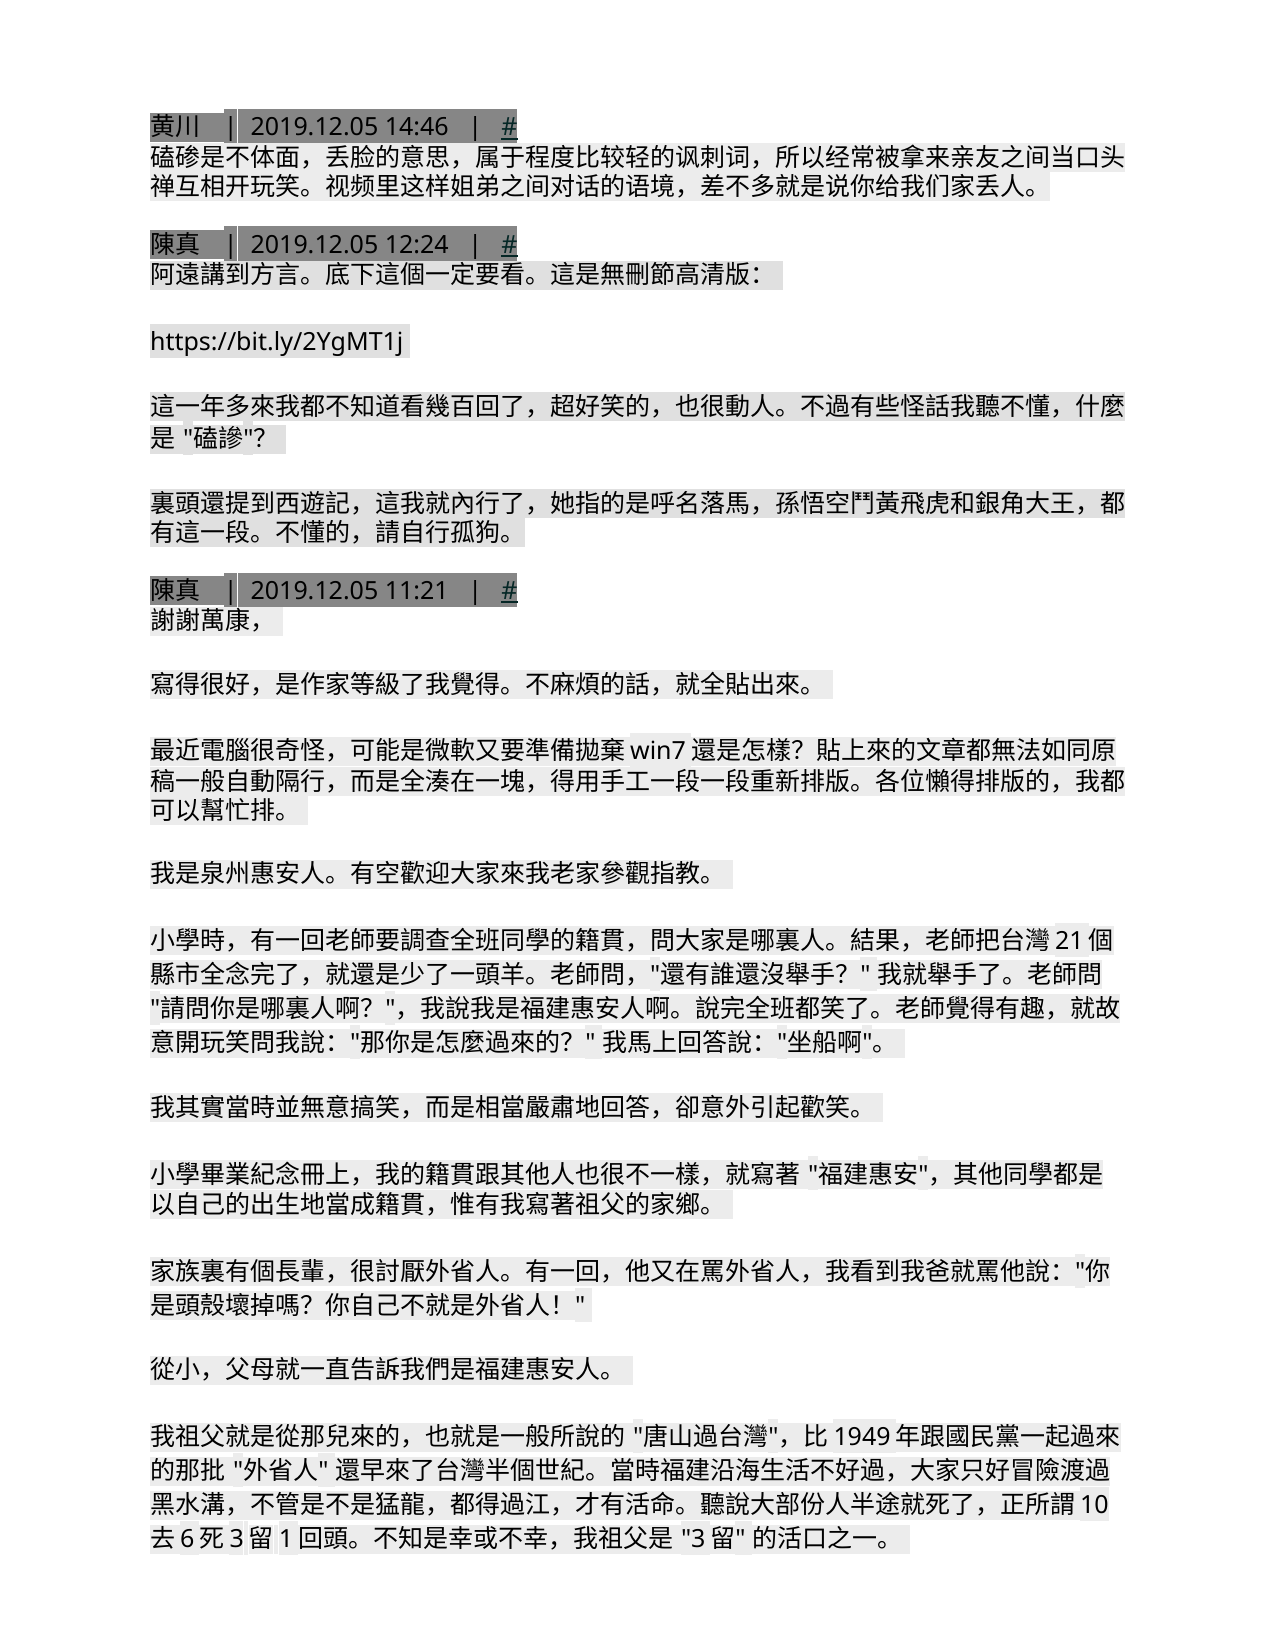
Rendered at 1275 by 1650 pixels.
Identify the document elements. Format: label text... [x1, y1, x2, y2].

text 磕碜是不体面，丢脸的意思，属于程度比较轻的讽刺词，所以经常被拿来亲友之间当口头禅互相开玩笑。视频里这样姐弟之间对话的语境，差不多就是说你给我们家丢人。 [150, 143, 1125, 201]
text 阿遠講到方言。底下這個一定要看。這是無刪節高清版： https://bit.ly/2YgMT1j 這一年多來我都不知道看幾百回了，超好笑的，也很動人。不過有些怪話我聽不懂，什麼是 "磕謲"？ 裏頭還提到西遊記，這我就內行了，她指的是呼名落馬，孫悟空鬥黃飛虎和銀角大王，都有這一段。不懂的，請自行孤狗。 [150, 261, 1125, 547]
text 謝謝萬康， 寫得很好，是作家等級了我覺得。不麻煩的話，就全貼出來。 最近電腦很奇怪，可能是微軟又要準備拋棄win7還是怎樣？貼上來的文章都無法如同原稿一般自動隔行，而是全湊在一塊，得用手工一段一段重新排版。各位懶得排版的，我都可以幫忙排。 我是泉州惠安人。有空歡迎大家來我老家參觀指教。 小學時，有一回老師要調查全班同學的籍貫，問大家是哪裏人。結果，老師把台灣21個縣市全念完了，就還是少了一頭羊。老師問，"還有誰還沒舉手？" 我就舉手了。老師問 "請問你是哪裏人啊？"，我說我是福建惠安人啊。說完全班都笑了。老師覺得有趣，就故意開玩笑問我說："那你是怎麼過來的？" 我馬上回答說："坐船啊"。 我其實當時並無意搞笑，而是相當嚴肅地回答，卻意外引起歡笑。 小學畢業紀念冊上，我的籍貫跟其他人也很不一樣，就寫著 "福建惠安"，其他同學都是以自己的出生地當成籍貫，惟有我寫著祖父的家鄉。 家族裏有個長輩，很討厭外省人。有一回，他又在罵外省人，我看到我爸就罵他說："你是頭殼壞掉嗎？你自己不就是外省人！" 從小，父母就一直告訴我們是福建惠安人。 我祖父就是從那兒來的，也就是一般所說的 "唐山過台灣"，比1949年跟國民黨一起過來的那批 "外省人" 還早來了台灣半個世紀。當時福建沿海生活不好過，大家只好冒險渡過黑水溝，不管是不是猛龍，都得過江，才有活命。聽說大部份人半途就死了，正所謂10去6死3留1回頭。不知是幸或不幸，我祖父是 "3留" 的活口之一。 [150, 607, 1125, 1555]
text 陳真 | 2019.12.05 12:24 | # [150, 226, 1125, 261]
text 黄川 | 2019.12.05 14:46 | # [150, 109, 1125, 143]
text 陳真 | 2019.12.05 11:21 | # [150, 572, 1125, 607]
